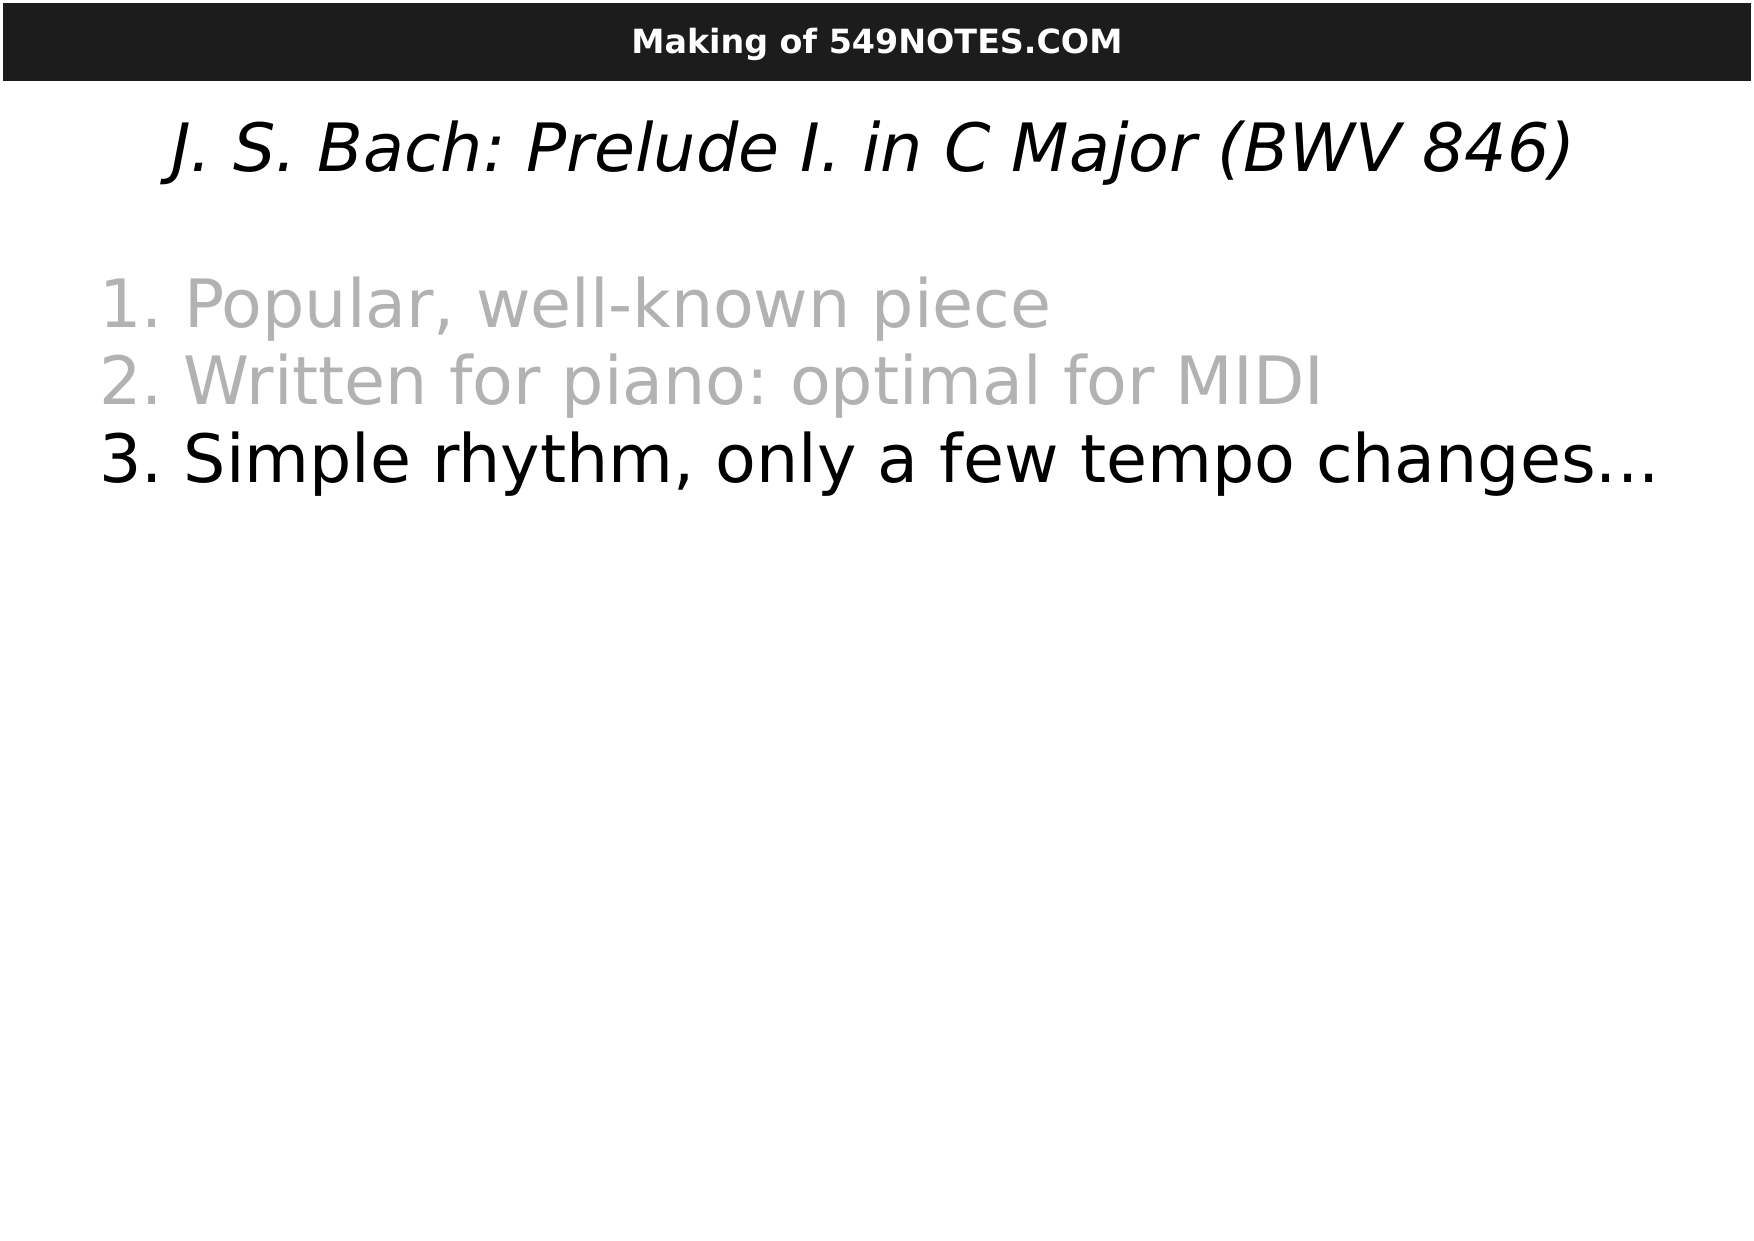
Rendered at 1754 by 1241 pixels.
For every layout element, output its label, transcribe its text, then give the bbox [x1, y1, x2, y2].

text J. S. Bach: Prelude I. in C Major (BWV 846) [3, 110, 1751, 188]
text 2. Written for piano: optimal for MIDI [3, 343, 1751, 420]
text 3. Simple rhythm, only a few tempo changes... [3, 420, 1751, 576]
text 1. Popular, well-known piece [3, 265, 1751, 343]
